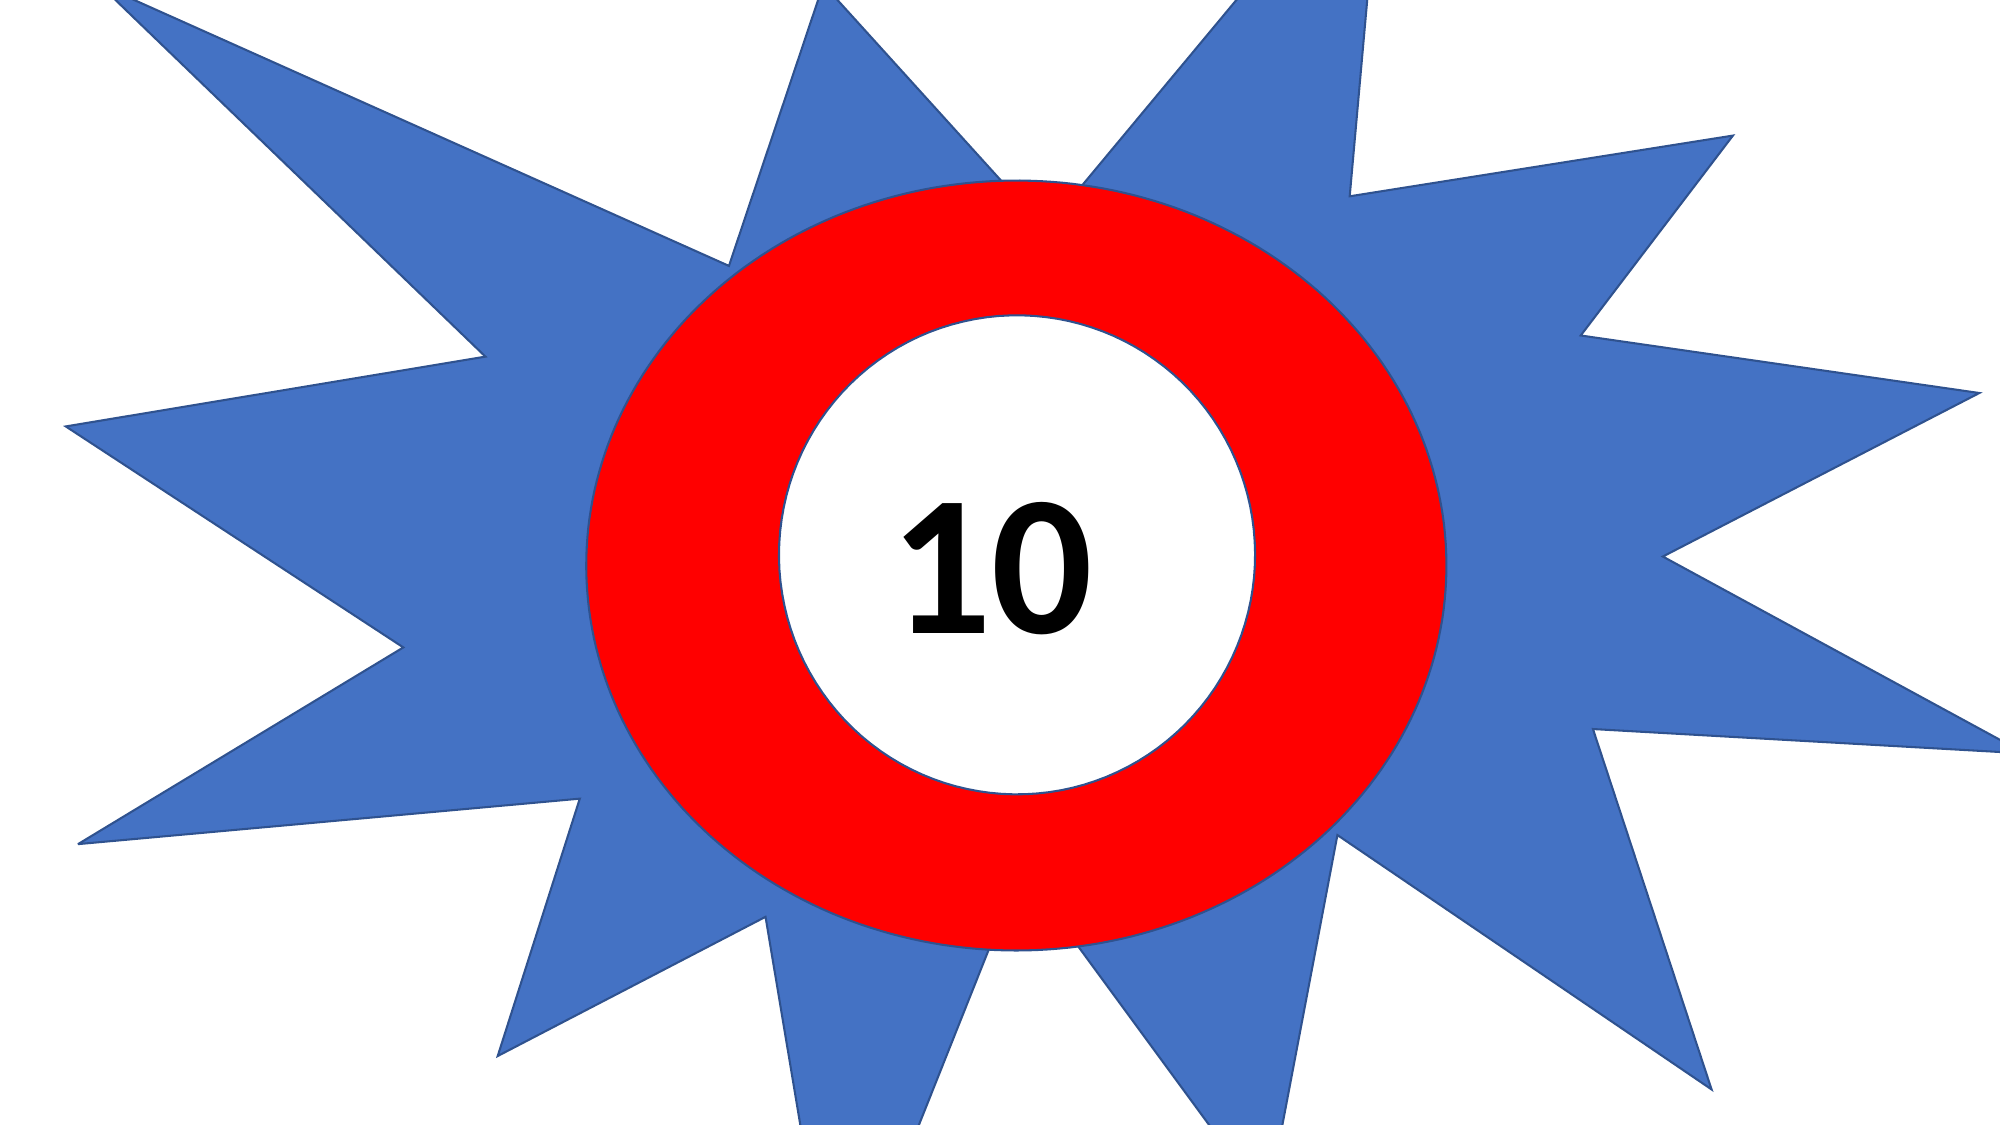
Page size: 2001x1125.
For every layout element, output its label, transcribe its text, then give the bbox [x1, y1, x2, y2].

picture [1664, 523, 1729, 591]
picture [1283, 730, 1729, 1125]
text_box [65, 0, 2000, 1125]
picture [839, 0, 1235, 184]
text_box 10 [875, 426, 1193, 684]
picture [1582, 143, 1729, 356]
picture [271, 151, 483, 392]
picture [271, 0, 817, 265]
picture [1350, 0, 1729, 196]
picture [920, 947, 1208, 1125]
picture [271, 562, 402, 726]
picture [271, 799, 800, 1125]
